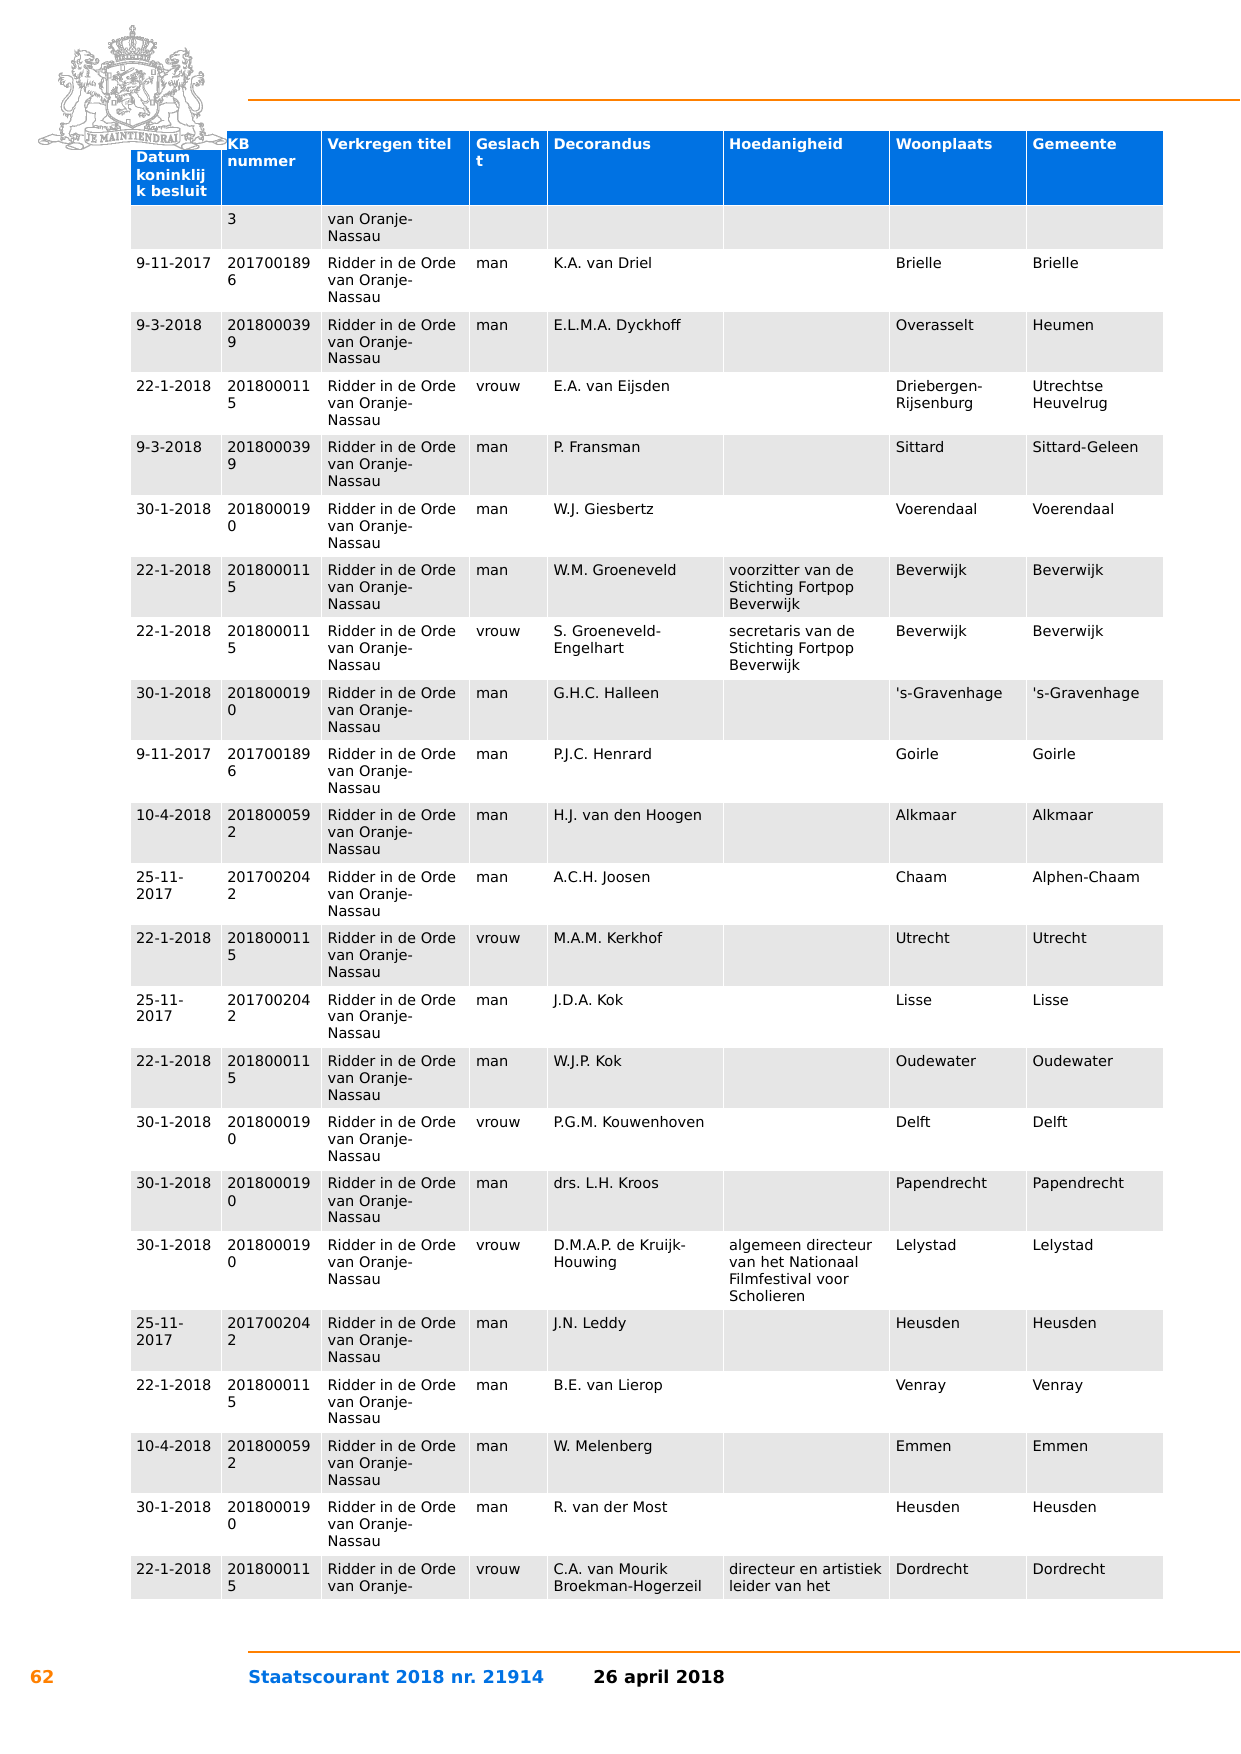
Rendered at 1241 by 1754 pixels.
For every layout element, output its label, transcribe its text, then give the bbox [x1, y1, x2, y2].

table_cell Heumen [1027, 312, 1163, 372]
table_cell Heusden [1027, 1310, 1163, 1371]
table_cell 30-1-2018 [131, 680, 221, 740]
table_cell Ridder in de Orde van Oranje-Nassau [322, 925, 469, 986]
table_cell 2018000115 [222, 1372, 321, 1432]
table_cell G.H.C. Halleen [548, 680, 723, 740]
table_cell [724, 803, 889, 863]
table_cell vrouw [470, 619, 547, 679]
table_cell Emmen [1027, 1433, 1163, 1493]
table_cell Ridder in de Orde van Oranje-Nassau [322, 1433, 469, 1493]
table_cell Brielle [890, 250, 1026, 311]
table_cell man [470, 1048, 547, 1108]
table_cell man [470, 680, 547, 740]
table_cell Ridder in de Orde van Oranje-Nassau [322, 312, 469, 372]
table_cell Ridder in de Orde van Oranje-Nassau [322, 1310, 469, 1371]
table_cell Ridder in de Orde van Oranje-Nassau [322, 1232, 469, 1309]
table_cell [724, 1109, 889, 1170]
table_cell vrouw [470, 373, 547, 433]
table_cell [470, 206, 547, 249]
table_cell B.E. van Lierop [548, 1372, 723, 1432]
table_cell J.D.A. Kok [548, 987, 723, 1047]
table_cell Alkmaar [890, 803, 1026, 863]
table_cell 's-Gravenhage [890, 680, 1026, 740]
table_cell P.G.M. Kouwenhoven [548, 1109, 723, 1170]
table_cell Lisse [890, 987, 1026, 1047]
table_cell Ridder in de Orde van Oranje-Nassau [322, 619, 469, 679]
table_cell 10-4-2018 [131, 1433, 221, 1493]
table_cell secretaris van de Stichting Fortpop Beverwijk [724, 619, 889, 679]
table_cell 2018000592 [222, 803, 321, 863]
table_cell 25-11-2017 [131, 987, 221, 1047]
table_cell Ridder in de Orde van Oranje-Nassau [322, 1171, 469, 1231]
table_cell 30-1-2018 [131, 1232, 221, 1309]
table_cell 22-1-2018 [131, 557, 221, 617]
table_cell man [470, 987, 547, 1047]
table_cell 2017002042 [222, 864, 321, 924]
table_cell M.A.M. Kerkhof [548, 925, 723, 986]
table_header Hoedanigheid [724, 131, 889, 205]
table_cell 2018000399 [222, 435, 321, 495]
table_cell Heusden [890, 1495, 1026, 1555]
table_cell man [470, 1310, 547, 1371]
table_cell man [470, 557, 547, 617]
table_cell Dordrecht [890, 1556, 1026, 1599]
table_cell Driebergen-Rijsenburg [890, 373, 1026, 433]
table_cell Overasselt [890, 312, 1026, 372]
table_cell Utrecht [890, 925, 1026, 986]
table_cell Lelystad [1027, 1232, 1163, 1309]
table_cell Ridder in de Orde van Oranje-Nassau [322, 250, 469, 311]
table_cell 2018000190 [222, 1109, 321, 1170]
table_cell Ridder in de Orde van Oranje-Nassau [322, 496, 469, 556]
table_cell J.N. Leddy [548, 1310, 723, 1371]
table_cell 2018000115 [222, 373, 321, 433]
table_cell 22-1-2018 [131, 1556, 221, 1599]
table_cell 2018000190 [222, 1495, 321, 1555]
table_cell [724, 925, 889, 986]
table_header Gemeente [1027, 131, 1163, 205]
table_cell W.J.P. Kok [548, 1048, 723, 1108]
table_cell [724, 1433, 889, 1493]
table_cell W. Melenberg [548, 1433, 723, 1493]
table_cell 2018000399 [222, 312, 321, 372]
table_cell [1027, 206, 1163, 249]
table_cell Ridder in de Orde van Oranje-Nassau [322, 1372, 469, 1432]
table_cell 9-11-2017 [131, 250, 221, 311]
table_cell 22-1-2018 [131, 925, 221, 986]
table_cell man [470, 1171, 547, 1231]
table_cell 2018000115 [222, 557, 321, 617]
table_cell vrouw [470, 1232, 547, 1309]
table_cell Emmen [890, 1433, 1026, 1493]
table_cell 2018000190 [222, 1171, 321, 1231]
table_header Datum koninklijk besluit [131, 150, 221, 205]
table_cell Goirle [890, 741, 1026, 802]
table_header Geslacht [470, 131, 547, 205]
table_cell Beverwijk [1027, 619, 1163, 679]
table_cell directeur en artistiek leider van het [724, 1556, 889, 1599]
picture [38, 25, 227, 150]
table_cell [131, 206, 221, 249]
table_cell Papendrecht [1027, 1171, 1163, 1231]
table_cell 30-1-2018 [131, 1495, 221, 1555]
table_header KB nummer [222, 131, 321, 205]
table_cell 2018000115 [222, 925, 321, 986]
table_cell Ridder in de Orde van Oranje-Nassau [322, 803, 469, 863]
table_cell 10-4-2018 [131, 803, 221, 863]
table_cell 2018000115 [222, 1048, 321, 1108]
table_cell K.A. van Driel [548, 250, 723, 311]
table_cell man [470, 1495, 547, 1555]
table_cell [724, 312, 889, 372]
table_cell Ridder in de Orde van Oranje-Nassau [322, 1109, 469, 1170]
table_cell 25-11-2017 [131, 864, 221, 924]
table_cell Ridder in de Orde van Oranje-Nassau [322, 1495, 469, 1555]
table_cell [724, 206, 889, 249]
table_cell [724, 1171, 889, 1231]
table_cell Alphen-Chaam [1027, 864, 1163, 924]
table_cell [724, 1495, 889, 1555]
table_cell Sittard [890, 435, 1026, 495]
table_cell Lisse [1027, 987, 1163, 1047]
table_cell algemeen directeur van het Nationaal Filmfestival voor Scholieren [724, 1232, 889, 1309]
table_cell [724, 496, 889, 556]
table_cell man [470, 741, 547, 802]
table_cell [724, 987, 889, 1047]
table_cell 22-1-2018 [131, 373, 221, 433]
table_cell van Oranje-Nassau [322, 206, 469, 249]
table_cell man [470, 435, 547, 495]
table_cell Ridder in de Orde van Oranje- [322, 1556, 469, 1599]
table_cell 30-1-2018 [131, 496, 221, 556]
table_cell E.A. van Eijsden [548, 373, 723, 433]
table_cell man [470, 250, 547, 311]
table_cell Beverwijk [890, 557, 1026, 617]
table_cell Beverwijk [1027, 557, 1163, 617]
table_cell Ridder in de Orde van Oranje-Nassau [322, 557, 469, 617]
table_cell 2018000190 [222, 680, 321, 740]
table_cell 22-1-2018 [131, 1048, 221, 1108]
table_cell R. van der Most [548, 1495, 723, 1555]
table_cell P.J.C. Henrard [548, 741, 723, 802]
table_cell 2018000190 [222, 1232, 321, 1309]
table_cell 22-1-2018 [131, 619, 221, 679]
table_cell Heusden [1027, 1495, 1163, 1555]
table_cell Beverwijk [890, 619, 1026, 679]
table_cell Voerendaal [890, 496, 1026, 556]
table_cell Ridder in de Orde van Oranje-Nassau [322, 373, 469, 433]
table_cell [724, 373, 889, 433]
table_cell 2017002042 [222, 987, 321, 1047]
table_cell Dordrecht [1027, 1556, 1163, 1599]
table_cell Utrecht [1027, 925, 1163, 986]
table_cell 22-1-2018 [131, 1372, 221, 1432]
table_cell 2018000592 [222, 1433, 321, 1493]
table_cell drs. L.H. Kroos [548, 1171, 723, 1231]
table_cell [724, 680, 889, 740]
table_cell Oudewater [1027, 1048, 1163, 1108]
table_cell [724, 1372, 889, 1432]
table_cell Ridder in de Orde van Oranje-Nassau [322, 864, 469, 924]
table_cell 9-3-2018 [131, 312, 221, 372]
table_cell Ridder in de Orde van Oranje-Nassau [322, 741, 469, 802]
table_cell 2018000115 [222, 1556, 321, 1599]
table_header Decorandus [548, 131, 723, 205]
table_cell Ridder in de Orde van Oranje-Nassau [322, 987, 469, 1047]
table_cell [724, 741, 889, 802]
table_cell Sittard-Geleen [1027, 435, 1163, 495]
table_cell Delft [1027, 1109, 1163, 1170]
table_cell 30-1-2018 [131, 1109, 221, 1170]
table_cell C.A. van Mourik Broekman-Hogerzeil [548, 1556, 723, 1599]
table_cell S. Groeneveld-Engelhart [548, 619, 723, 679]
table_cell D.M.A.P. de Kruijk-Houwing [548, 1232, 723, 1309]
table_cell vrouw [470, 1109, 547, 1170]
table_header Verkregen titel [322, 131, 469, 205]
table_cell 9-11-2017 [131, 741, 221, 802]
table_cell H.J. van den Hoogen [548, 803, 723, 863]
table_cell man [470, 864, 547, 924]
table_cell 9-3-2018 [131, 435, 221, 495]
table_cell 2017002042 [222, 1310, 321, 1371]
table_cell Ridder in de Orde van Oranje-Nassau [322, 680, 469, 740]
table_cell Venray [890, 1372, 1026, 1432]
table_cell W.J. Giesbertz [548, 496, 723, 556]
table_cell 2018000190 [222, 496, 321, 556]
table_cell [724, 1310, 889, 1371]
table_cell 2017001896 [222, 741, 321, 802]
table_cell Papendrecht [890, 1171, 1026, 1231]
table_cell Ridder in de Orde van Oranje-Nassau [322, 435, 469, 495]
table_cell Oudewater [890, 1048, 1026, 1108]
table_cell A.C.H. Joosen [548, 864, 723, 924]
table_cell [724, 1048, 889, 1108]
table_cell 2017001896 [222, 250, 321, 311]
table_cell P. Fransman [548, 435, 723, 495]
table_cell 's-Gravenhage [1027, 680, 1163, 740]
table_cell Heusden [890, 1310, 1026, 1371]
table_cell vrouw [470, 1556, 547, 1599]
table_cell Chaam [890, 864, 1026, 924]
table_cell [724, 250, 889, 311]
table_cell Lelystad [890, 1232, 1026, 1309]
table_cell [890, 206, 1026, 249]
table_cell Alkmaar [1027, 803, 1163, 863]
table_cell vrouw [470, 925, 547, 986]
table_cell 3 [222, 206, 321, 249]
table_cell 30-1-2018 [131, 1171, 221, 1231]
table_cell 25-11-2017 [131, 1310, 221, 1371]
table_cell Brielle [1027, 250, 1163, 311]
table_cell man [470, 312, 547, 372]
table_cell Utrechtse Heuvelrug [1027, 373, 1163, 433]
table_cell man [470, 496, 547, 556]
table_cell Ridder in de Orde van Oranje-Nassau [322, 1048, 469, 1108]
table_cell man [470, 1433, 547, 1493]
table_cell E.L.M.A. Dyckhoff [548, 312, 723, 372]
table_cell 2018000115 [222, 619, 321, 679]
table_cell man [470, 803, 547, 863]
table_cell [724, 435, 889, 495]
table_cell W.M. Groeneveld [548, 557, 723, 617]
table_cell Voerendaal [1027, 496, 1163, 556]
table_cell Delft [890, 1109, 1026, 1170]
table_cell [724, 864, 889, 924]
table_cell man [470, 1372, 547, 1432]
table_cell Goirle [1027, 741, 1163, 802]
table_cell voorzitter van de Stichting Fortpop Beverwijk [724, 557, 889, 617]
table_cell Venray [1027, 1372, 1163, 1432]
table_cell [548, 206, 723, 249]
table_header Woonplaats [890, 131, 1026, 205]
